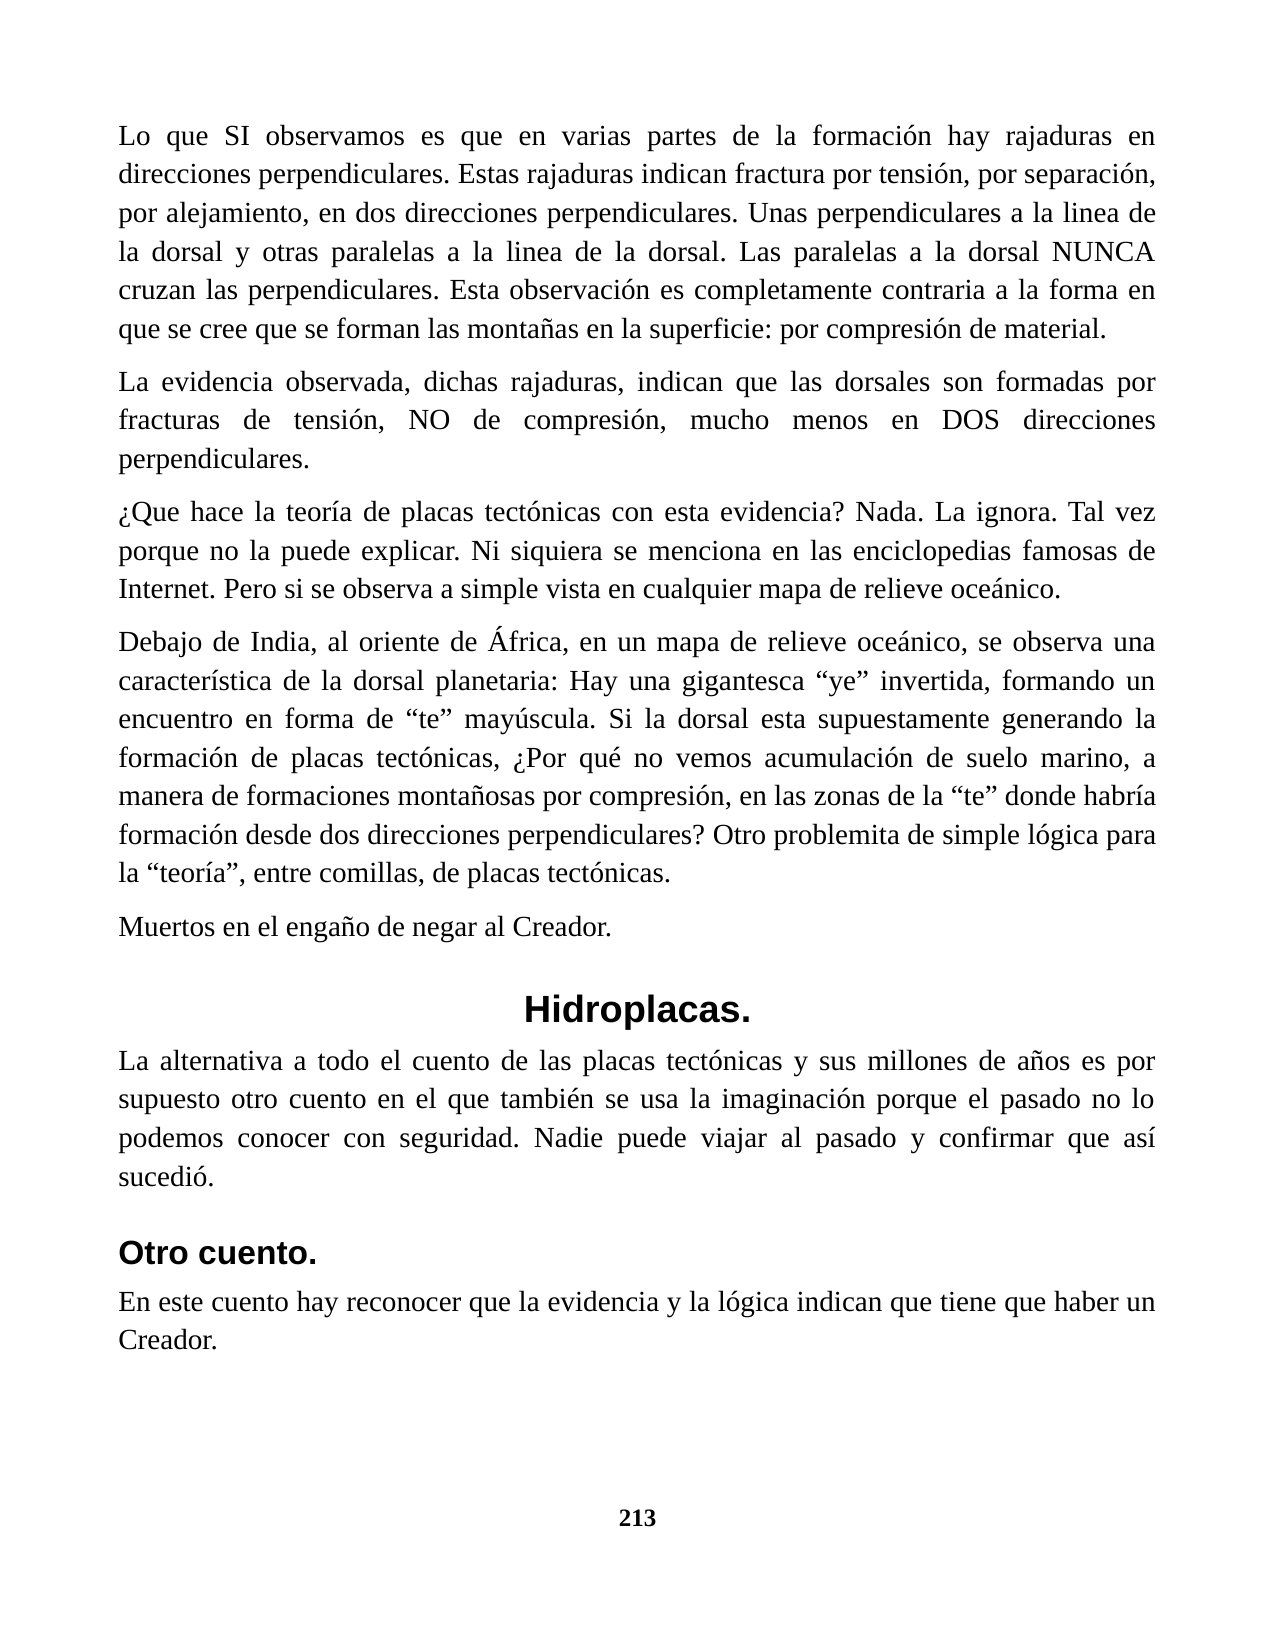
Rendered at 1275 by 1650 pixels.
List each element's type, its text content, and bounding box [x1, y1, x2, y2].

text En este cuento hay reconocer que la evidencia y la lógica indican que tiene que haber un Creador. [118, 1284, 1157, 1356]
subtitle Otro cuento. [118, 1233, 1157, 1271]
text Muertos en el engaño de negar al Creador. [118, 909, 1157, 942]
subtitle Hidroplacas. [118, 987, 1157, 1031]
text La alternativa a todo el cuento de las placas tectónicas y sus millones de años es por supuesto otro cuento en el que también se usa la imaginación porque el pasado no lo podemos conocer con seguridad. Nadie puede viajar al pasado y confirmar que así sucedió. [118, 1043, 1157, 1192]
text Debajo de India, al oriente de África, en un mapa de relieve oceánico, se observa una característica de la dorsal planetaria: Hay una gigantesca “ye” invertida, formando un encuentro en forma de “te” mayúscula. Si la dorsal esta supuestamente generando la formación de placas tectónicas, ¿Por qué no vemos acumulación de suelo marino, a manera de formaciones montañosas por compresión, en las zonas de la “te” donde habría formación desde dos direcciones perpendiculares? Otro problemita de simple lógica para la “teoría”, entre comillas, de placas tectónicas. [118, 624, 1157, 889]
text La evidencia observada, dichas rajaduras, indican que las dorsales son formadas por fracturas de tensión, NO de compresión, mucho menos en DOS direcciones perpendiculares. [118, 364, 1157, 474]
text ¿Que hace la teoría de placas tectónicas con esta evidencia? Nada. La ignora. Tal vez porque no la puede explicar. Ni siquiera se menciona en las enciclopedias famosas de Internet. Pero si se observa a simple vista en cualquier mapa de relieve oceánico. [118, 494, 1157, 605]
text Lo que SI observamos es que en varias partes de la formación hay rajaduras en direcciones perpendiculares. Estas rajaduras indican fractura por tensión, por separación, por alejamiento, en dos direcciones perpendiculares. Unas perpendiculares a la linea de la dorsal y otras paralelas a la linea de la dorsal. Las paralelas a la dorsal NUNCA cruzan las perpendiculares. Esta observación es completamente contraria a la forma en que se cree que se forman las montañas en la superficie: por compresión de material. [118, 118, 1157, 344]
